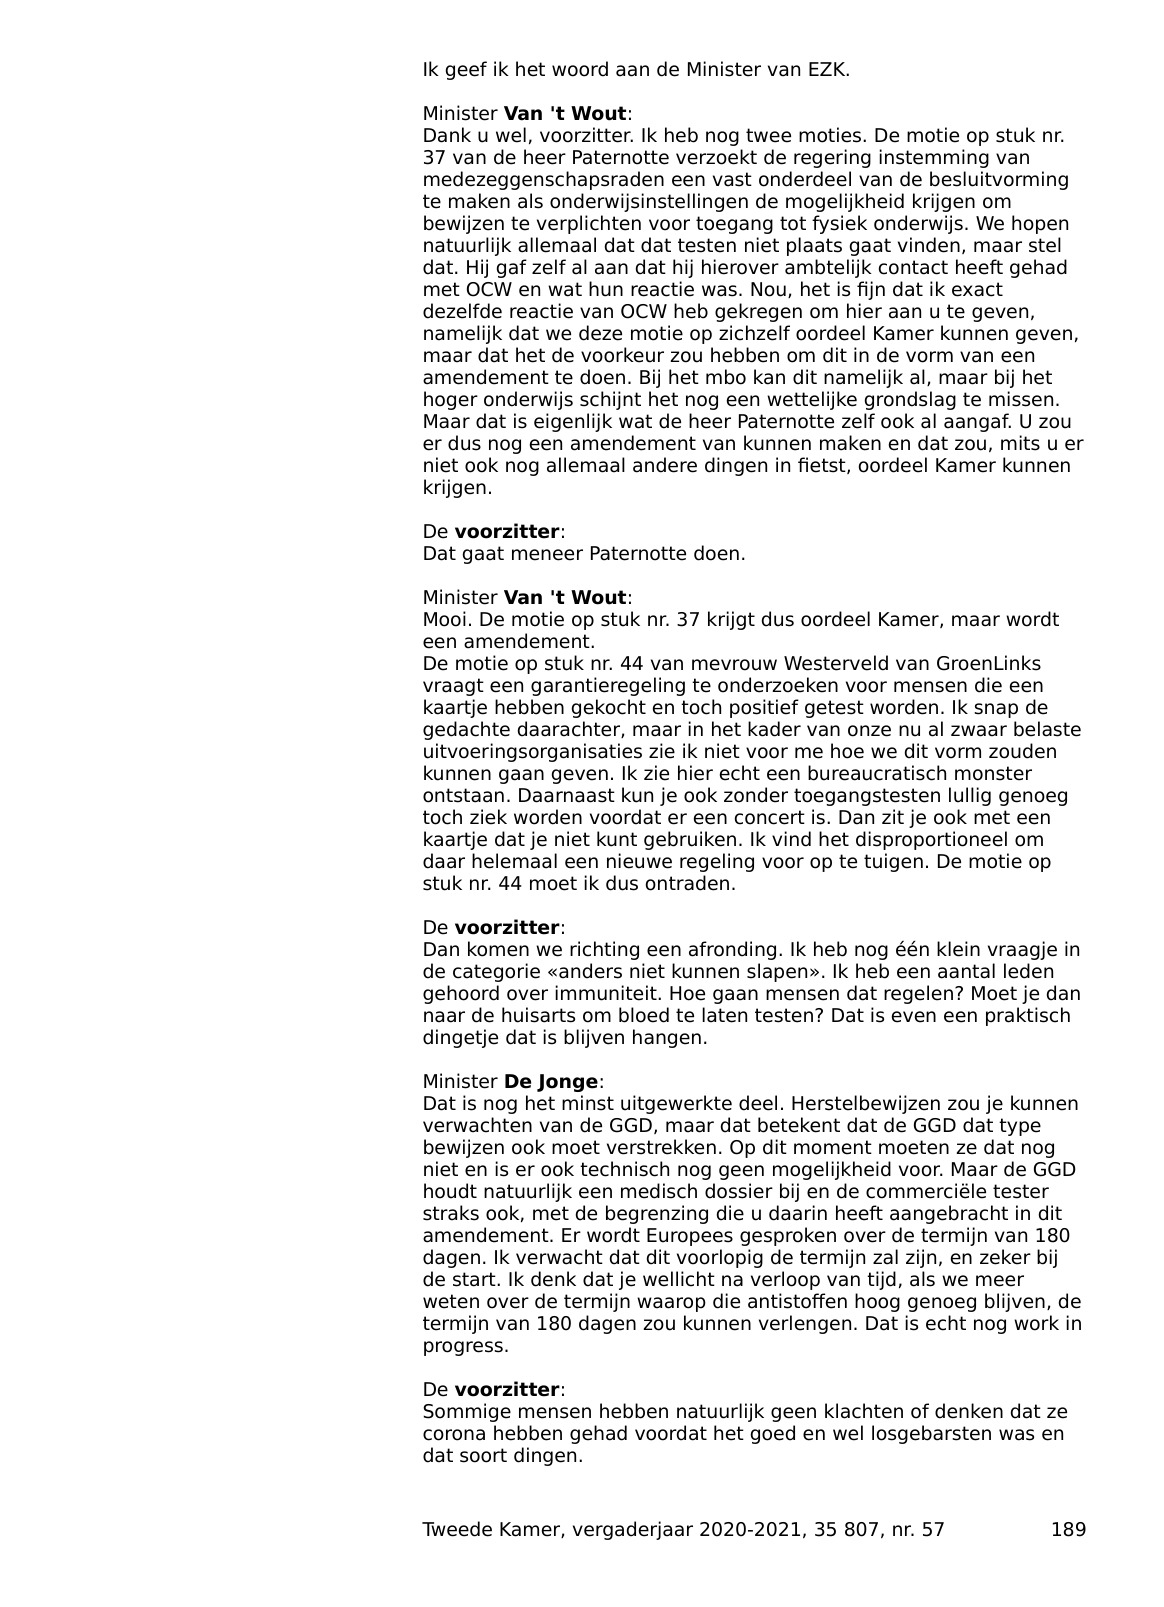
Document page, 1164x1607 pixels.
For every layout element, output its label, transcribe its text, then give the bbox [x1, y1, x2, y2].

text De motie op stuk nr. 44 van mevrouw Westerveld van GroenLinks vraagt een garantieregeling te onderzoeken voor mensen die een kaartje hebben gekocht en toch positief getest worden. Ik snap de gedachte daarachter, maar in het kader van onze nu al zwaar belaste uitvoeringsorganisaties zie ik niet voor me hoe we dit vorm zouden kunnen gaan geven. Ik zie hier echt een bureaucratisch monster ontstaan. Daarnaast kun je ook zonder toegangstesten lullig genoeg toch ziek worden voordat er een concert is. Dan zit je ook met een kaartje dat je niet kunt gebruiken. Ik vind het disproportioneel om daar helemaal een nieuwe regeling voor op te tuigen. De motie op stuk nr. 44 moet ik dus ontraden. [422, 653, 1087, 895]
text Sommige mensen hebben natuurlijk geen klachten of denken dat ze corona hebben gehad voordat het goed en wel losgebarsten was en dat soort dingen. [422, 1401, 1087, 1467]
text De voorzitter: [422, 1379, 1087, 1401]
text Minister De Jonge: [422, 1071, 1087, 1093]
text Dank u wel, voorzitter. Ik heb nog twee moties. De motie op stuk nr. 37 van de heer Paternotte verzoekt de regering instemming van medezeggenschapsraden een vast onderdeel van de besluitvorming te maken als onderwijsinstellingen de mogelijkheid krijgen om bewijzen te verplichten voor toegang tot fysiek onderwijs. We hopen natuurlijk allemaal dat dat testen niet plaats gaat vinden, maar stel dat. Hij gaf zelf al aan dat hij hierover ambtelijk contact heeft gehad met OCW en wat hun reactie was. Nou, het is fijn dat ik exact dezelfde reactie van OCW heb gekregen om hier aan u te geven, namelijk dat we deze motie op zichzelf oordeel Kamer kunnen geven, maar dat het de voorkeur zou hebben om dit in de vorm van een amendement te doen. Bij het mbo kan dit namelijk al, maar bij het hoger onderwijs schijnt het nog een wettelijke grondslag te missen. Maar dat is eigenlijk wat de heer Paternotte zelf ook al aangaf. U zou er dus nog een amendement van kunnen maken en dat zou, mits u er niet ook nog allemaal andere dingen in fietst, oordeel Kamer kunnen krijgen. [422, 125, 1087, 499]
text De voorzitter: [422, 521, 1087, 543]
text Minister Van 't Wout: [422, 587, 1087, 609]
text Minister Van 't Wout: [422, 103, 1087, 125]
text Ik geef ik het woord aan de Minister van EZK. [422, 59, 1087, 81]
text Dan komen we richting een afronding. Ik heb nog één klein vraagje in de categorie «anders niet kunnen slapen». Ik heb een aantal leden gehoord over immuniteit. Hoe gaan mensen dat regelen? Moet je dan naar de huisarts om bloed te laten testen? Dat is even een praktisch dingetje dat is blijven hangen. [422, 939, 1087, 1049]
text De voorzitter: [422, 917, 1087, 939]
text Dat is nog het minst uitgewerkte deel. Herstelbewijzen zou je kunnen verwachten van de GGD, maar dat betekent dat de GGD dat type bewijzen ook moet verstrekken. Op dit moment moeten ze dat nog niet en is er ook technisch nog geen mogelijkheid voor. Maar de GGD houdt natuurlijk een medisch dossier bij en de commerciële tester straks ook, met de begrenzing die u daarin heeft aangebracht in dit amendement. Er wordt Europees gesproken over de termijn van 180 dagen. Ik verwacht dat dit voorlopig de termijn zal zijn, en zeker bij de start. Ik denk dat je wellicht na verloop van tijd, als we meer weten over de termijn waarop die antistoffen hoog genoeg blijven, de termijn van 180 dagen zou kunnen verlengen. Dat is echt nog work in progress. [422, 1093, 1087, 1357]
text Dat gaat meneer Paternotte doen. [422, 543, 1087, 565]
text Mooi. De motie op stuk nr. 37 krijgt dus oordeel Kamer, maar wordt een amendement. [422, 609, 1087, 653]
